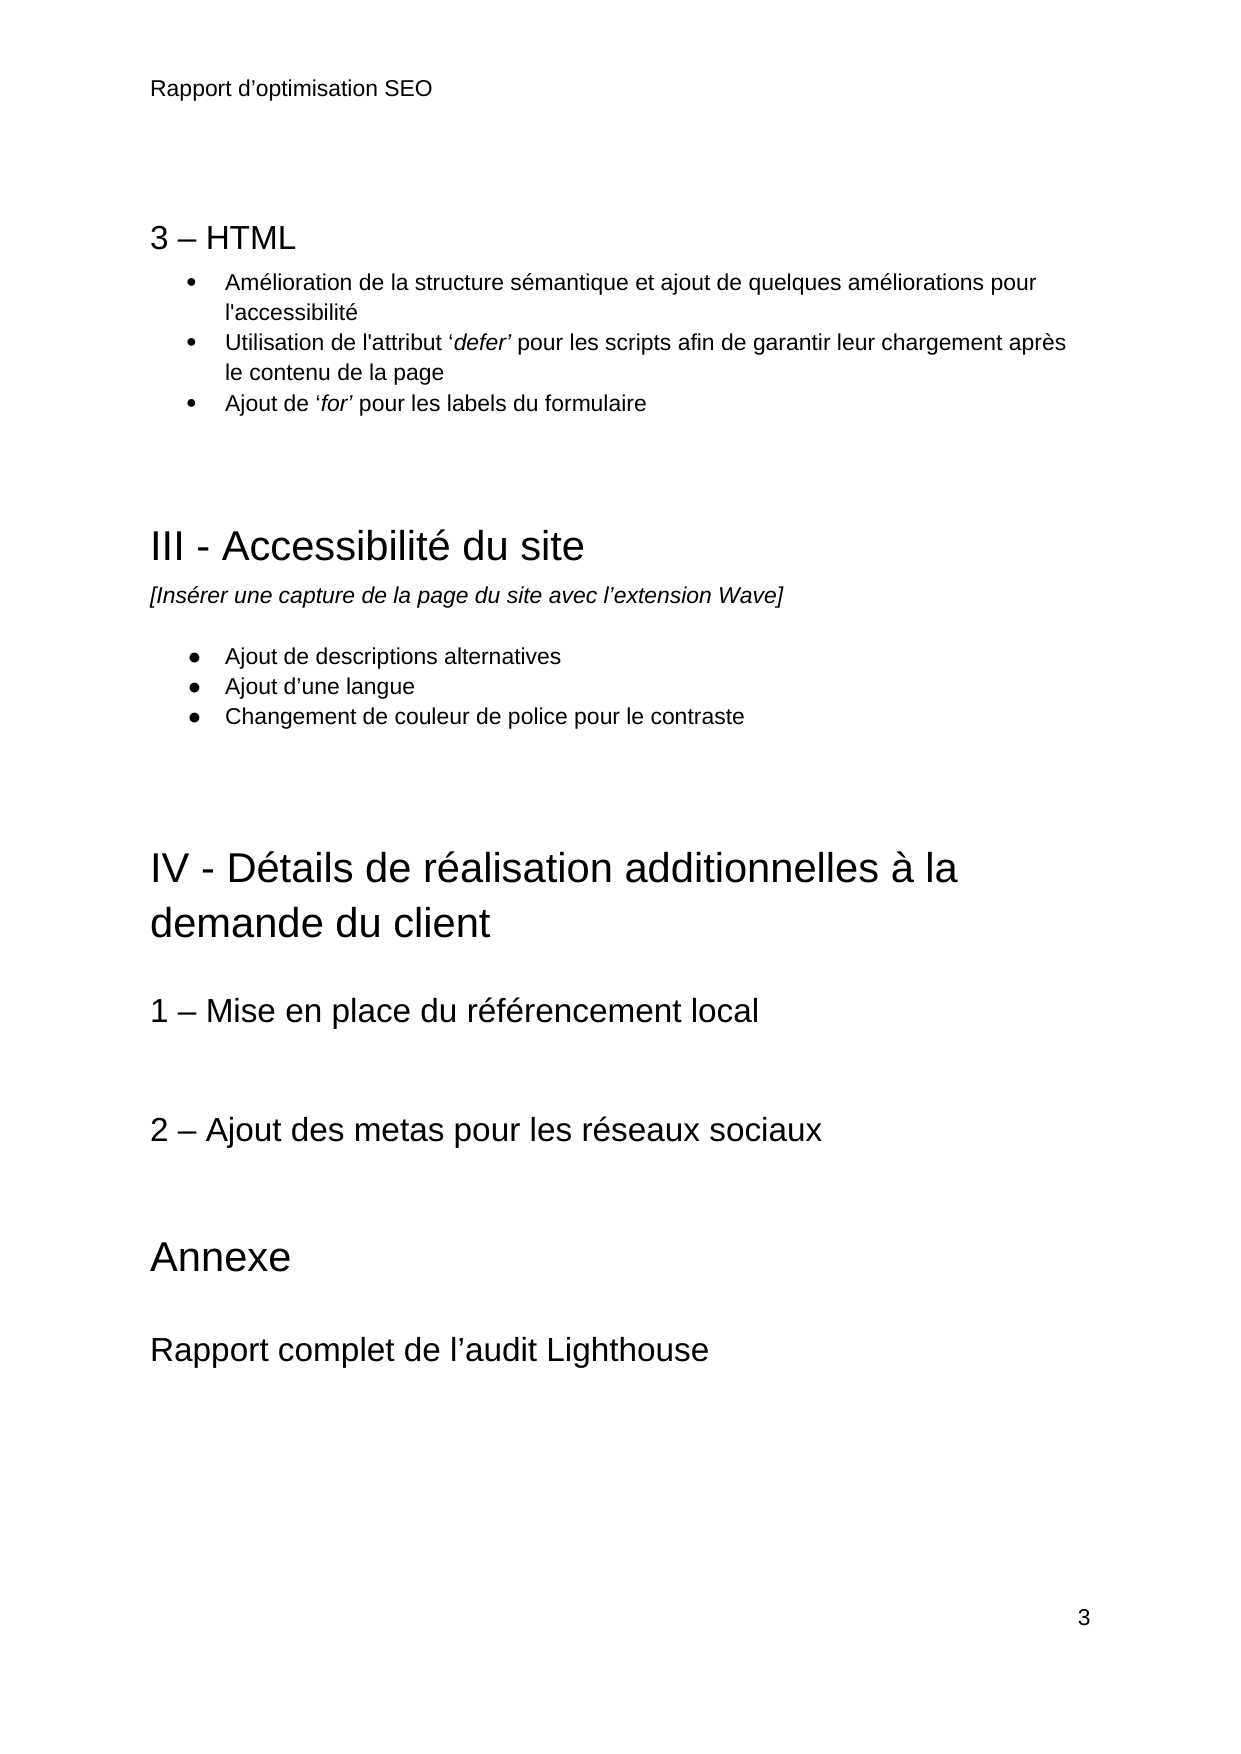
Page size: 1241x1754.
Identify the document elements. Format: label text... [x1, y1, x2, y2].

subtitle 1 – Mise en place du référencement local [150, 991, 1090, 1029]
subtitle Rapport complet de l’audit Lighthouse [150, 1331, 1090, 1369]
list Ajout de descriptions alternatives [187, 643, 1090, 669]
subtitle Annexe [150, 1233, 1090, 1281]
list Amélioration de la structure sémantique et ajout de quelques améliorations pour l'accessibilité [187, 269, 1090, 325]
subtitle III - Accessibilité du site [150, 522, 1090, 570]
text [Insérer une capture de la page du site avec l’extension Wave] [150, 582, 1090, 608]
subtitle 2 – Ajout des metas pour les réseaux sociaux [150, 1110, 1090, 1148]
list Changement de couleur de police pour le contraste [187, 703, 1090, 729]
list Ajout de ‘for’ pour les labels du formulaire [187, 389, 1090, 416]
list Utilisation de l'attribut ‘defer’ pour les scripts afin de garantir leur chargement après le contenu de la page [187, 329, 1090, 386]
list Ajout d’une langue [187, 673, 1090, 699]
text IV - Détails de réalisation additionnelles à la demande du client [150, 843, 1090, 946]
subtitle 3 – HTML [150, 218, 1090, 256]
